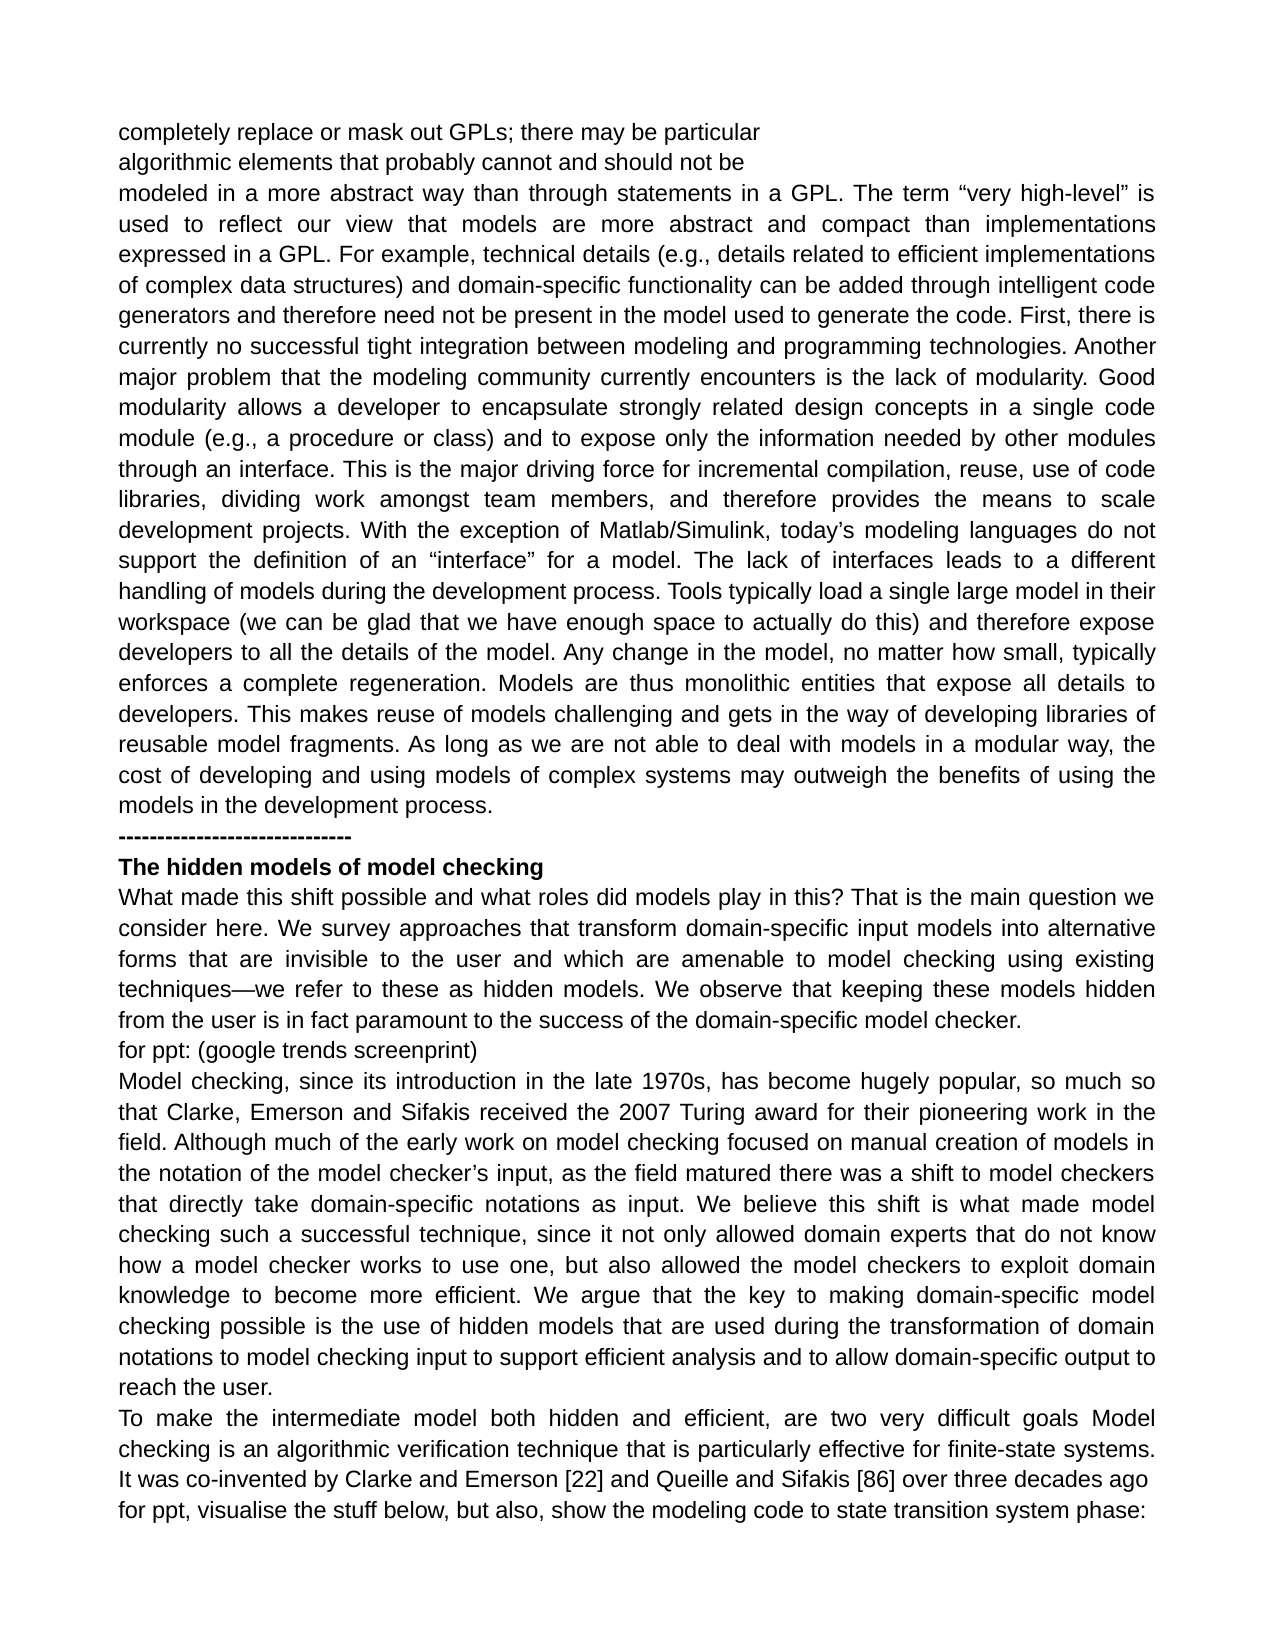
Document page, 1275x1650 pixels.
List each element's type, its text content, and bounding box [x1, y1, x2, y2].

text Model checking, since its introduction in the late 1970s, has become hugely popular, so much so that Clarke, Emerson and Sifakis received the 2007 Turing award for their pioneering work in the field. Although much of the early work on model checking focused on manual creation of models in the notation of the model checker’s input, as the field matured there was a shift to model checkers that directly take domain-specific notations as input. We believe this shift is what made model checking such a successful technique, since it not only allowed domain experts that do not know how a model checker works to use one, but also allowed the model checkers to exploit domain knowledge to become more efficient. We argue that the key to making domain-specific model checking possible is the use of hidden models that are used during the transformation of domain notations to model checking input to support efficient analysis and to allow domain-specific output to reach the user. [118, 1067, 1157, 1401]
text for ppt, visualise the stuff below, but also, show the modeling code to state transition system phase: [118, 1496, 1157, 1523]
text for ppt: (google trends screenprint) [118, 1037, 1157, 1064]
text ------------------------------ [118, 822, 1157, 849]
text What made this shift possible and what roles did models play in this? That is the main question we consider here. We survey approaches that transform domain-specific input models into alternative forms that are invisible to the user and which are amenable to model checking using existing techniques—we refer to these as hidden models. We observe that keeping these models hidden from the user is in fact paramount to the success of the domain-specific model checker. [118, 884, 1157, 1033]
text The hidden models of model checking [118, 853, 1157, 880]
text modeled in a more abstract way than through statements in a GPL. The term “very high-level” is used to reflect our view that models are more abstract and compact than implementations expressed in a GPL. For example, technical details (e.g., details related to efficient implementations of complex data structures) and domain-specific functionality can be added through intelligent code generators and therefore need not be present in the model used to generate the code. First, there is currently no successful tight integration between modeling and programming technologies. Another major problem that the modeling community currently encounters is the lack of modularity. Good modularity allows a developer to encapsulate strongly related design concepts in a single code module (e.g., a procedure or class) and to expose only the information needed by other modules through an interface. This is the major driving force for incremental compilation, reuse, use of code libraries, dividing work amongst team members, and therefore provides the means to scale development projects. With the exception of Matlab/Simulink, today’s modeling languages do not support the definition of an “interface” for a model. The lack of interfaces leads to a different handling of models during the development process. Tools typically load a single large model in their workspace (we can be glad that we have enough space to actually do this) and therefore expose developers to all the details of the model. Any change in the model, no matter how small, typically enforces a complete regeneration. Models are thus monolithic entities that expose all details to developers. This makes reuse of models challenging and gets in the way of developing libraries of reusable model fragments. As long as we are not able to deal with models in a modular way, the cost of developing and using models of complex systems may outweigh the benefits of using the models in the development process. [118, 179, 1157, 819]
text algorithmic elements that probably cannot and should not be [118, 149, 1157, 176]
text To make the intermediate model both hidden and efficient, are two very difficult goals Model checking is an algorithmic verification technique that is particularly effective for finite-state systems. It was co-invented by Clarke and Emerson [22] and Queille and Sifakis [86] over three decades ago [118, 1404, 1157, 1492]
text completely replace or mask out GPLs; there may be particular [118, 118, 1157, 145]
